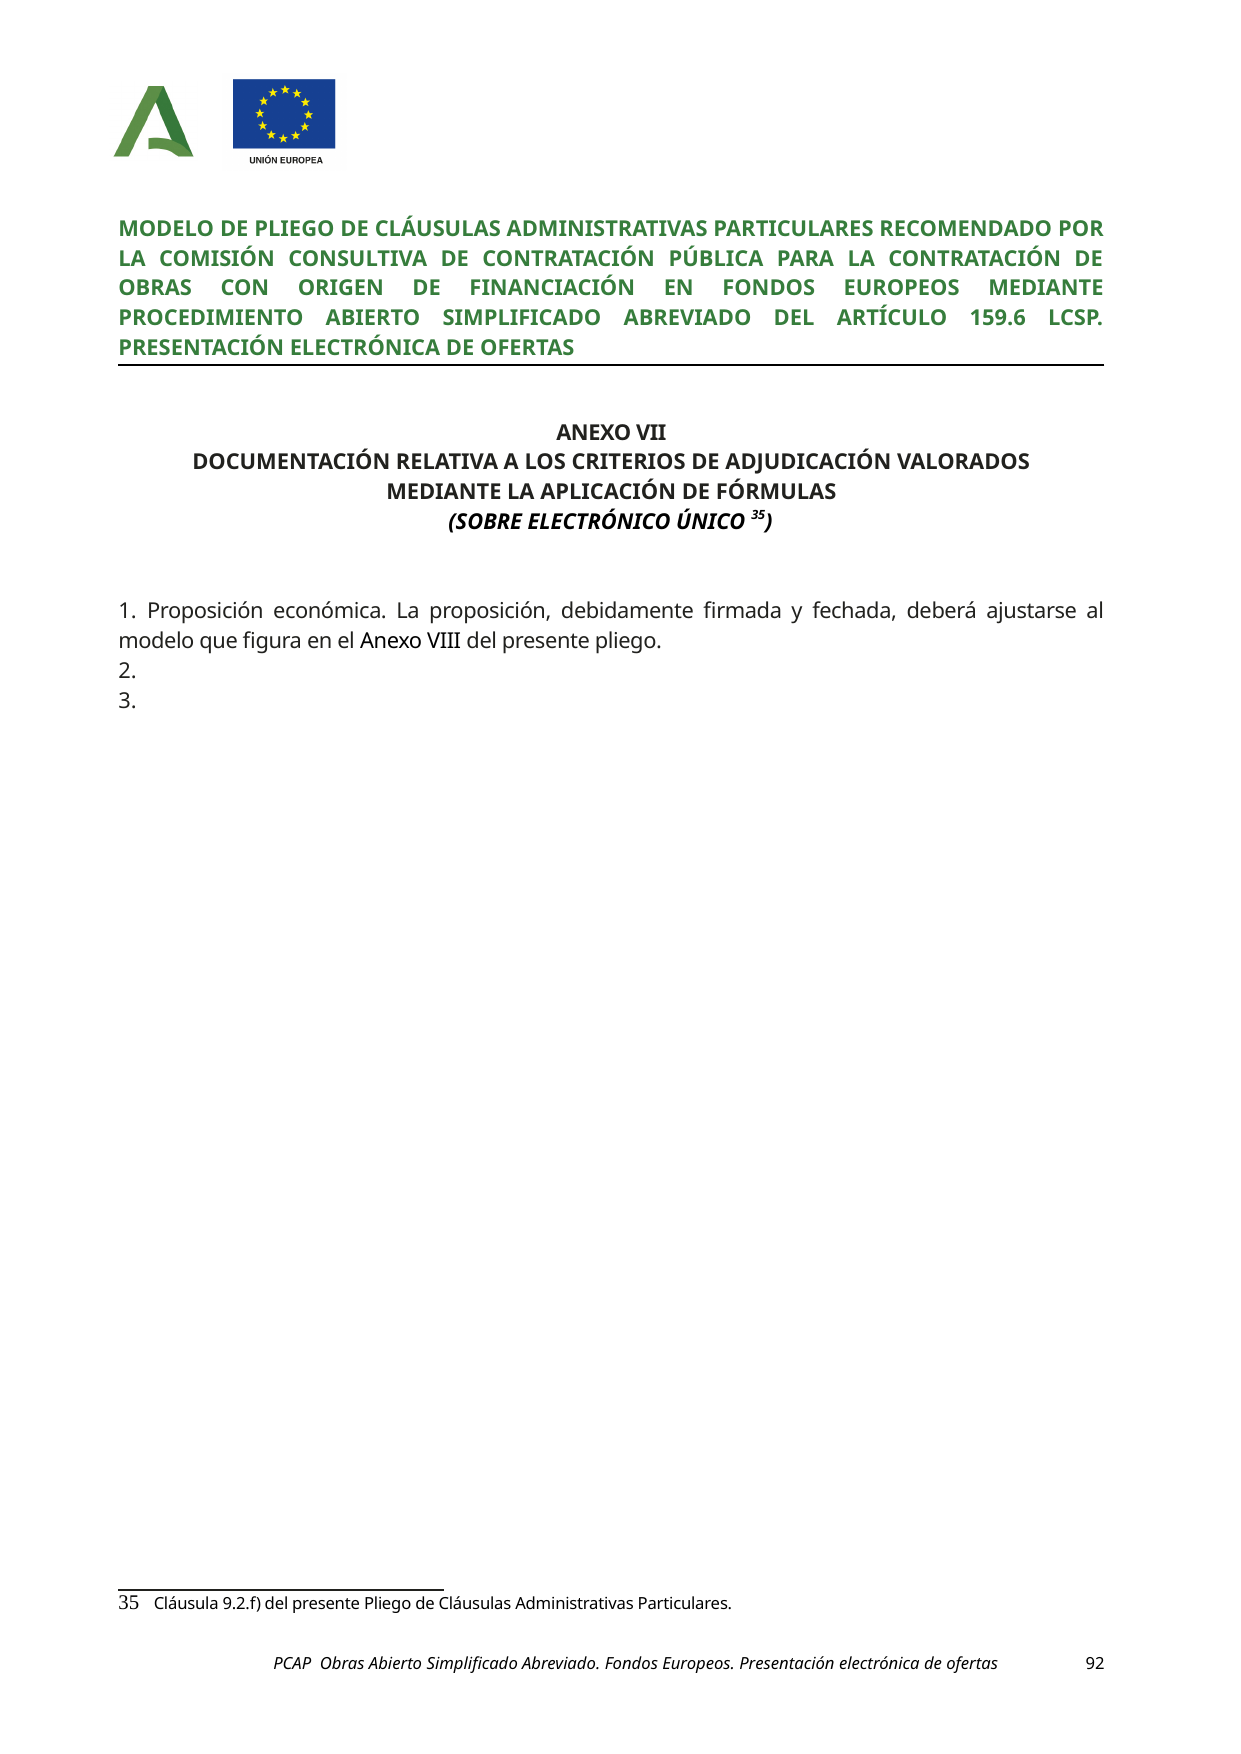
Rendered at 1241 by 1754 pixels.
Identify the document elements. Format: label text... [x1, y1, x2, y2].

text 1. Proposición económica. La proposición, debidamente firmada y fechada, deberá ajustarse al modelo que figura en el Anexo VIII del presente pliego. [118, 595, 1104, 655]
text (SOBRE ELECTRÓNICO ÚNICO ) [118, 506, 1104, 536]
text 2. [118, 655, 1104, 684]
picture [221, 73, 347, 171]
text ANEXO VII [118, 416, 1104, 446]
text Cláusula 9.2.f) del presente Pliego de Cláusulas Administrativas Particulares. [118, 1590, 1104, 1614]
text 3. [118, 684, 1104, 714]
text MODELO DE PLIEGO DE CLÁUSULAS ADMINISTRATIVAS PARTICULARES RECOMENDADO POR LA COMISIÓN CONSULTIVA DE CONTRATACIÓN PÚBLICA PARA LA CONTRATACIÓN DE OBRAS CON ORIGEN DE FINANCIACIÓN EN FONDOS EUROPEOS MEDIANTE PROCEDIMIENTO ABIERTO SIMPLIFICADO ABREVIADO DEL ARTÍCULO 159.6 LCSP. PRESENTACIÓN ELECTRÓNICA DE OFERTAS [118, 213, 1104, 364]
text MEDIANTE LA APLICACIÓN DE FÓRMULAS [118, 476, 1104, 506]
picture [109, 81, 198, 161]
text DOCUMENTACIÓN RELATIVA A LOS CRITERIOS DE ADJUDICACIÓN VALORADOS [118, 446, 1104, 476]
